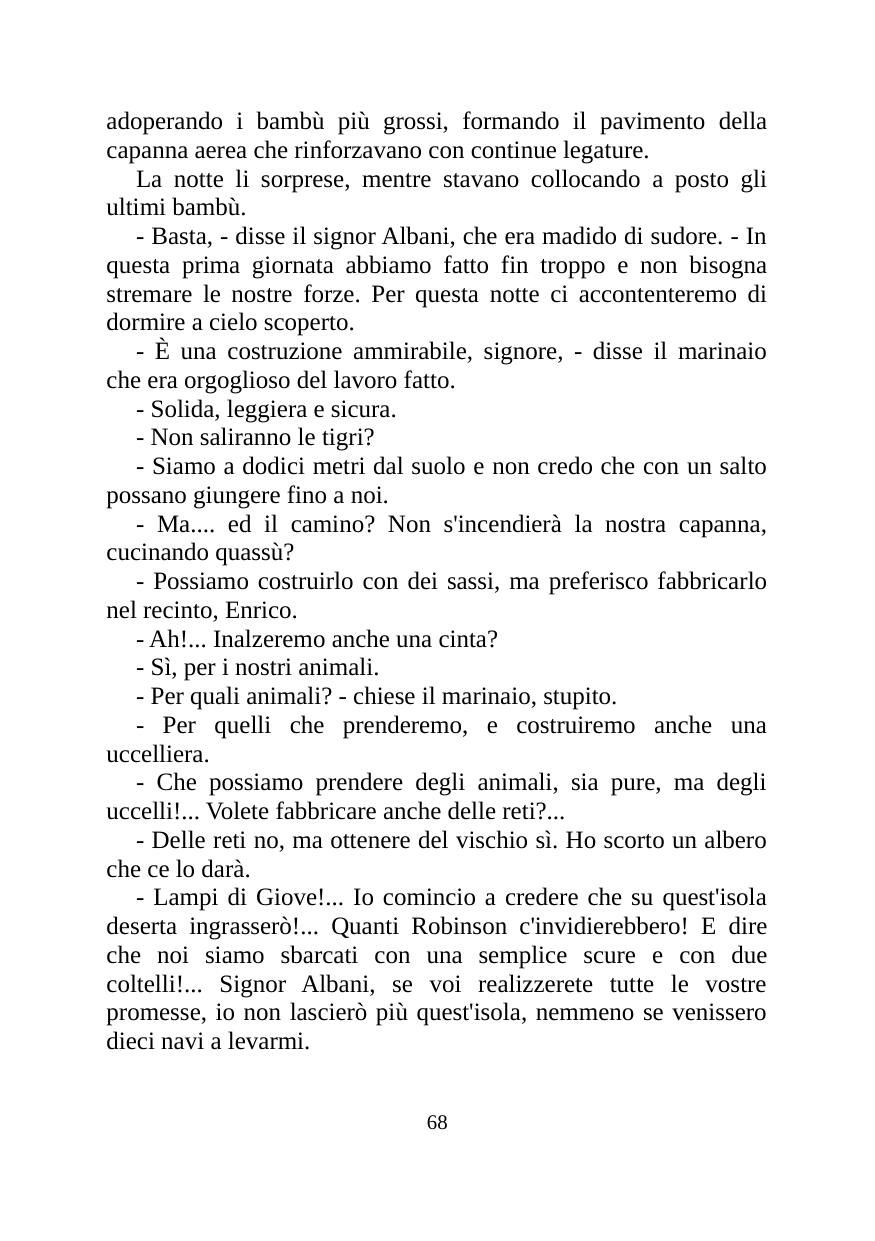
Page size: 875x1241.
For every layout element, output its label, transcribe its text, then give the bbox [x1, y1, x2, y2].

text - Non saliranno le tigri? [106, 422, 768, 451]
text - Per quelli che prenderemo, e costruiremo anche una uccelliera. [106, 710, 768, 767]
text - Ah!... Inalzeremo anche una cinta? [106, 624, 768, 652]
text - Sì, per i nostri animali. [106, 652, 768, 681]
text - È una costruzione ammirabile, signore, - disse il marinaio che era orgoglioso del lavoro fatto. [106, 336, 768, 394]
text - Solida, leggiera e sicura. [106, 394, 768, 422]
text adoperando i bambù più grossi, formando il pavimento della capanna aerea che rinforzavano con continue legature. [106, 106, 768, 164]
text - Per quali animali? - chiese il marinaio, stupito. [106, 681, 768, 710]
text - Delle reti no, ma ottenere del vischio sì. Ho scorto un albero che ce lo darà. [106, 825, 768, 882]
text - Possiamo costruirlo con dei sassi, ma preferisco fabbricarlo nel recinto, Enrico. [106, 566, 768, 624]
text - Ma.... ed il camino? Non s'incendierà la nostra capanna, cucinando quassù? [106, 509, 768, 566]
text La notte li sorprese, mentre stavano collocando a posto gli ultimi bambù. [106, 164, 768, 221]
text - Lampi di Giove!... Io comincio a credere che su quest'isola deserta ingrasserò!... Quanti Robinson c'invidierebbero! E dire che noi siamo sbarcati con una semplice scure e con due coltelli!... Signor Albani, se voi realizzerete tutte le vostre promesse, io non lascierò più quest'isola, nemmeno se venissero dieci navi a levarmi. [106, 882, 768, 1055]
text - Siamo a dodici metri dal suolo e non credo che con un salto possano giungere fino a noi. [106, 451, 768, 509]
text - Che possiamo prendere degli animali, sia pure, ma degli uccelli!... Volete fabbricare anche delle reti?... [106, 767, 768, 825]
text - Basta, - disse il signor Albani, che era madido di sudore. - In questa prima giornata abbiamo fatto fin troppo e non bisogna stremare le nostre forze. Per questa notte ci accontenteremo di dormire a cielo scoperto. [106, 221, 768, 336]
